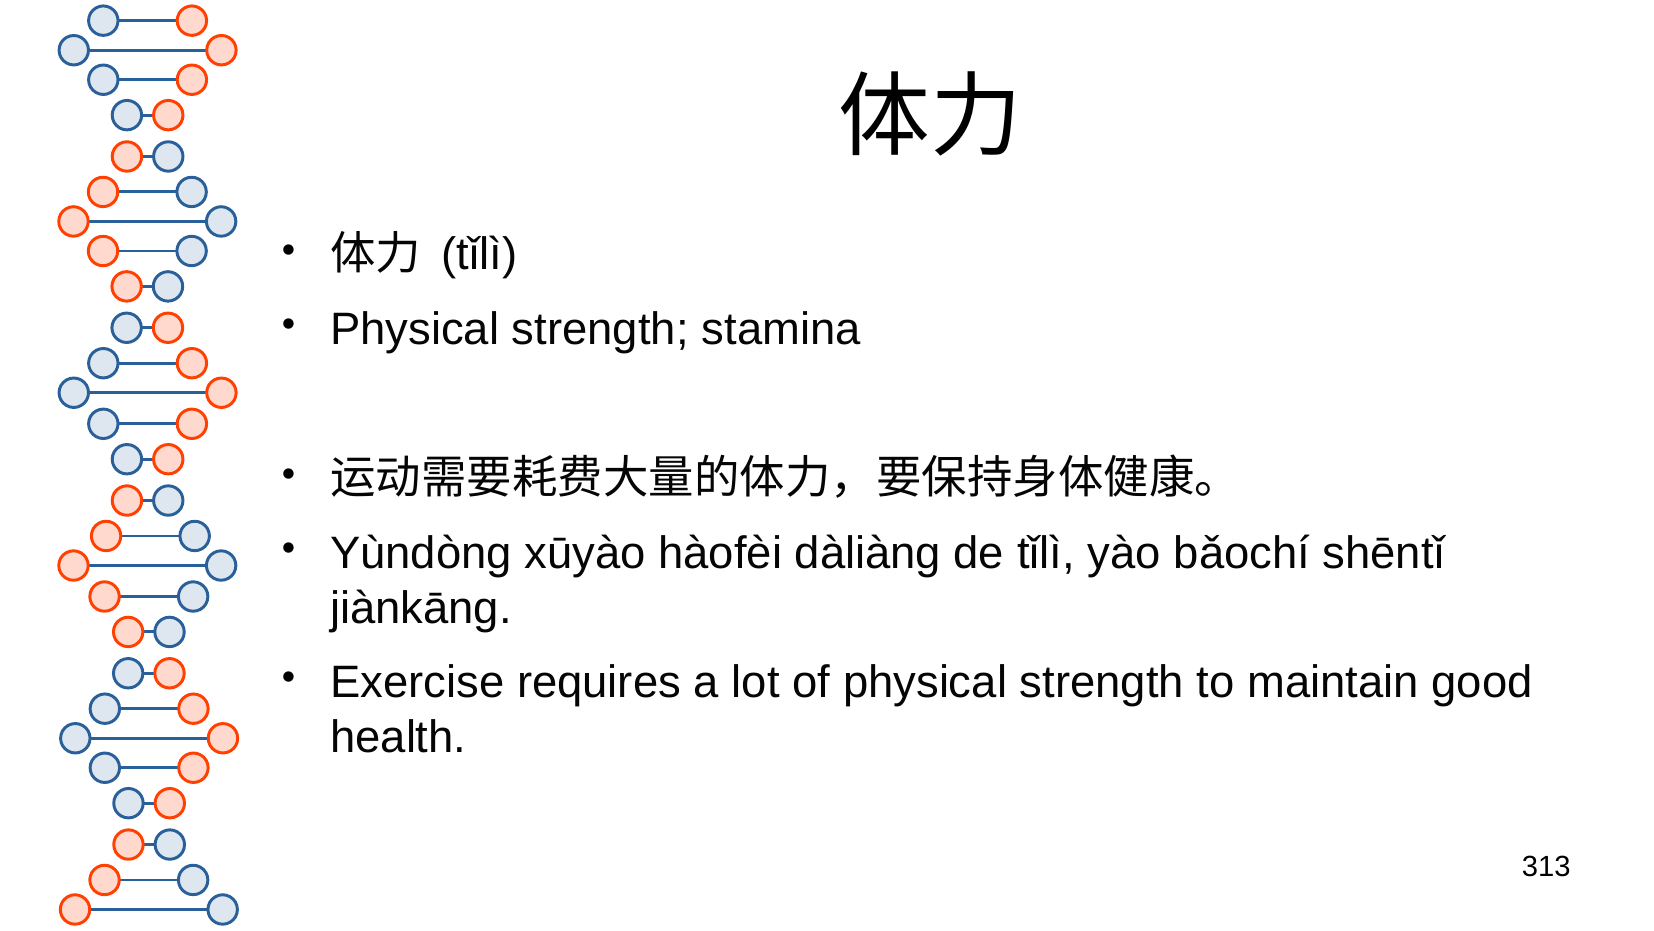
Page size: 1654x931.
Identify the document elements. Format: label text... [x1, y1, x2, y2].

title 体力 [265, 35, 1595, 189]
list 体力 (tǐlì) Physical strength; stamina 运动需要耗费大量的体力，要保持身体健康。 Yùndòng xūyào hàofèi dàliàng de tǐlì, yào bǎochí shēntǐ jiànkāng. Exercise requires a lot of physical strength to maintain good health. [265, 224, 1595, 764]
